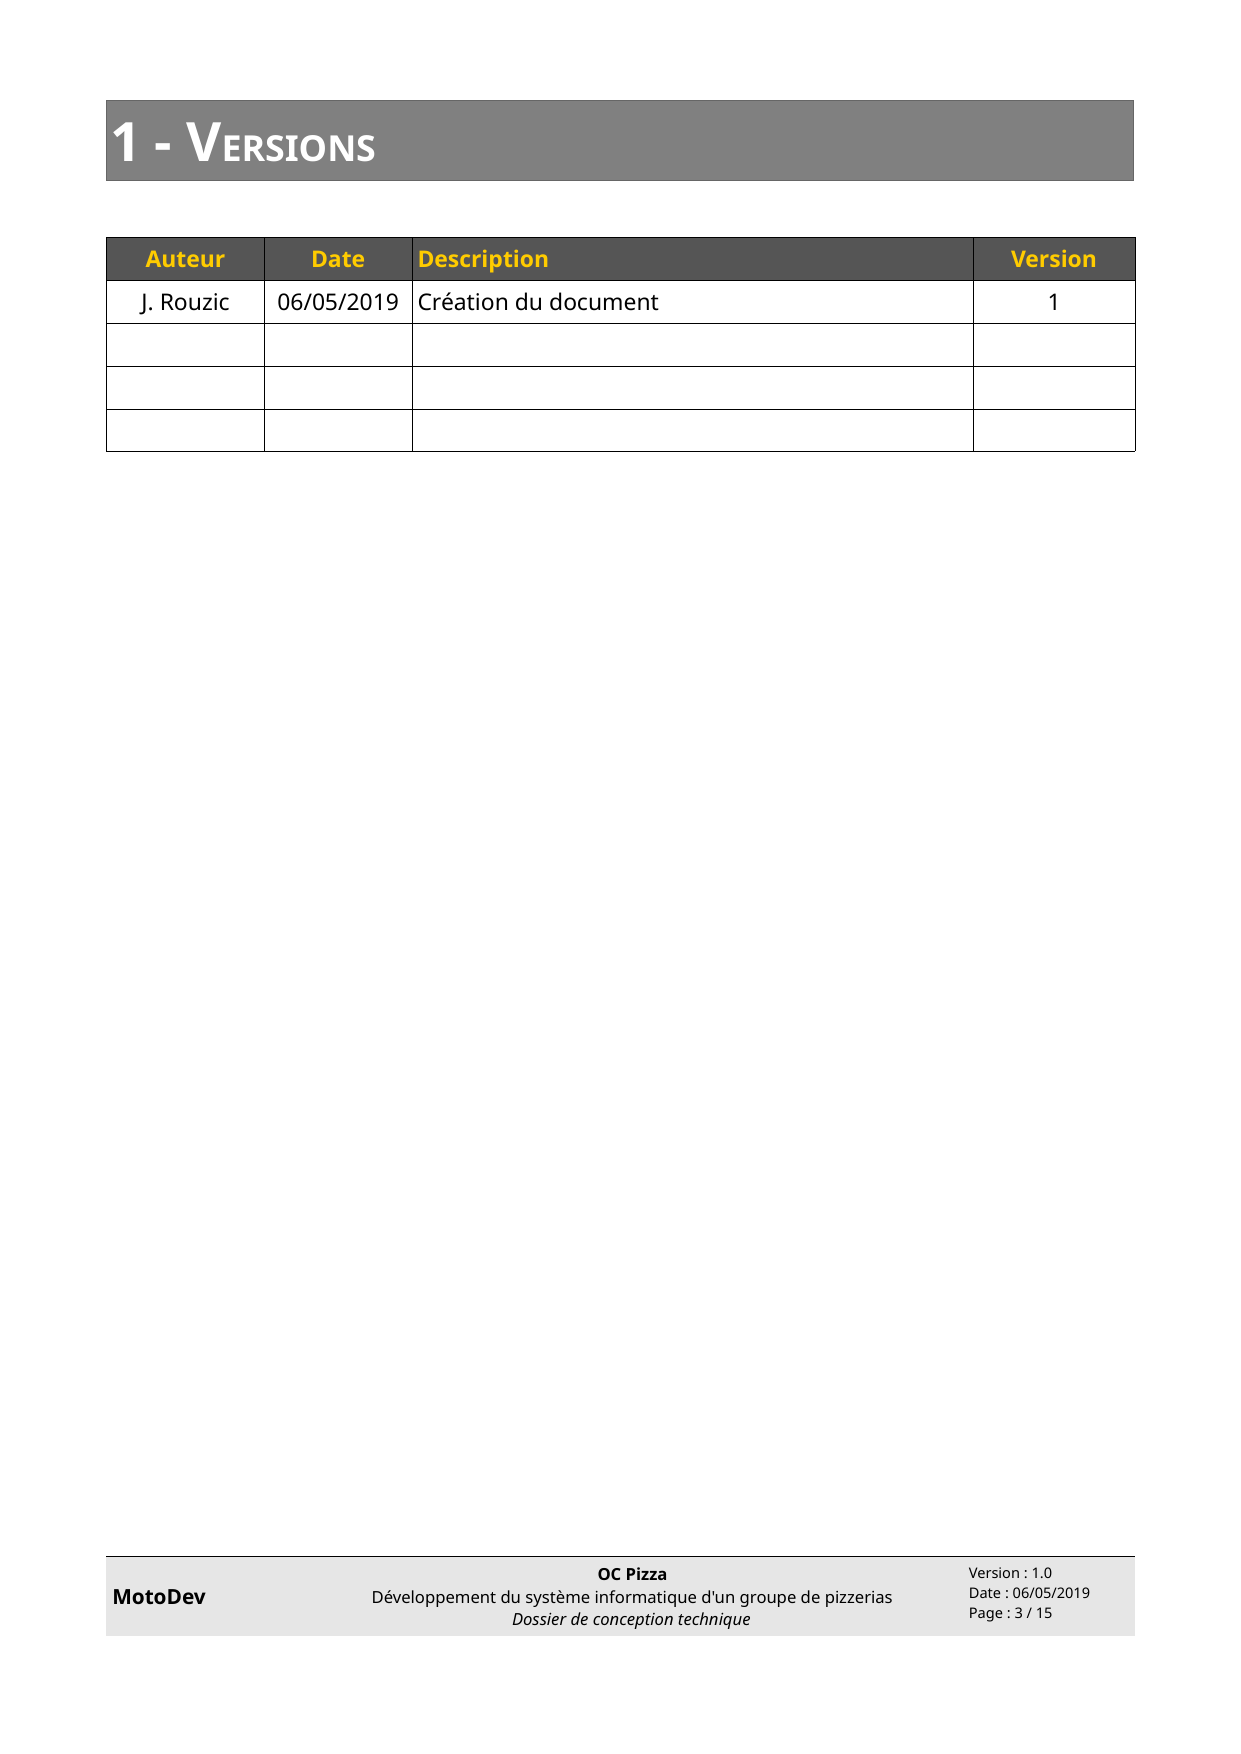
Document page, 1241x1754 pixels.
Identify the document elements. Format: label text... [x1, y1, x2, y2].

table_cell [413, 410, 973, 451]
table_cell [265, 410, 412, 451]
table_cell [413, 324, 973, 366]
table_header Auteur [107, 238, 264, 280]
table_cell Création du document [413, 281, 973, 323]
table_cell [107, 367, 264, 408]
table_cell [265, 324, 412, 366]
table_cell [107, 410, 264, 451]
table_cell J. Rouzic [107, 281, 264, 323]
table_cell [974, 324, 1135, 366]
subtitle Versions [107, 101, 1133, 180]
table_cell [265, 367, 412, 408]
table_cell [413, 367, 973, 408]
table_header Version [974, 238, 1135, 280]
table_header Date [265, 238, 412, 280]
table_cell [974, 410, 1135, 451]
table_header Description [413, 238, 973, 280]
table_cell 06/05/2019 [265, 281, 412, 323]
table_cell [107, 324, 264, 366]
table_cell 1 [974, 281, 1135, 323]
table_cell [974, 367, 1135, 408]
